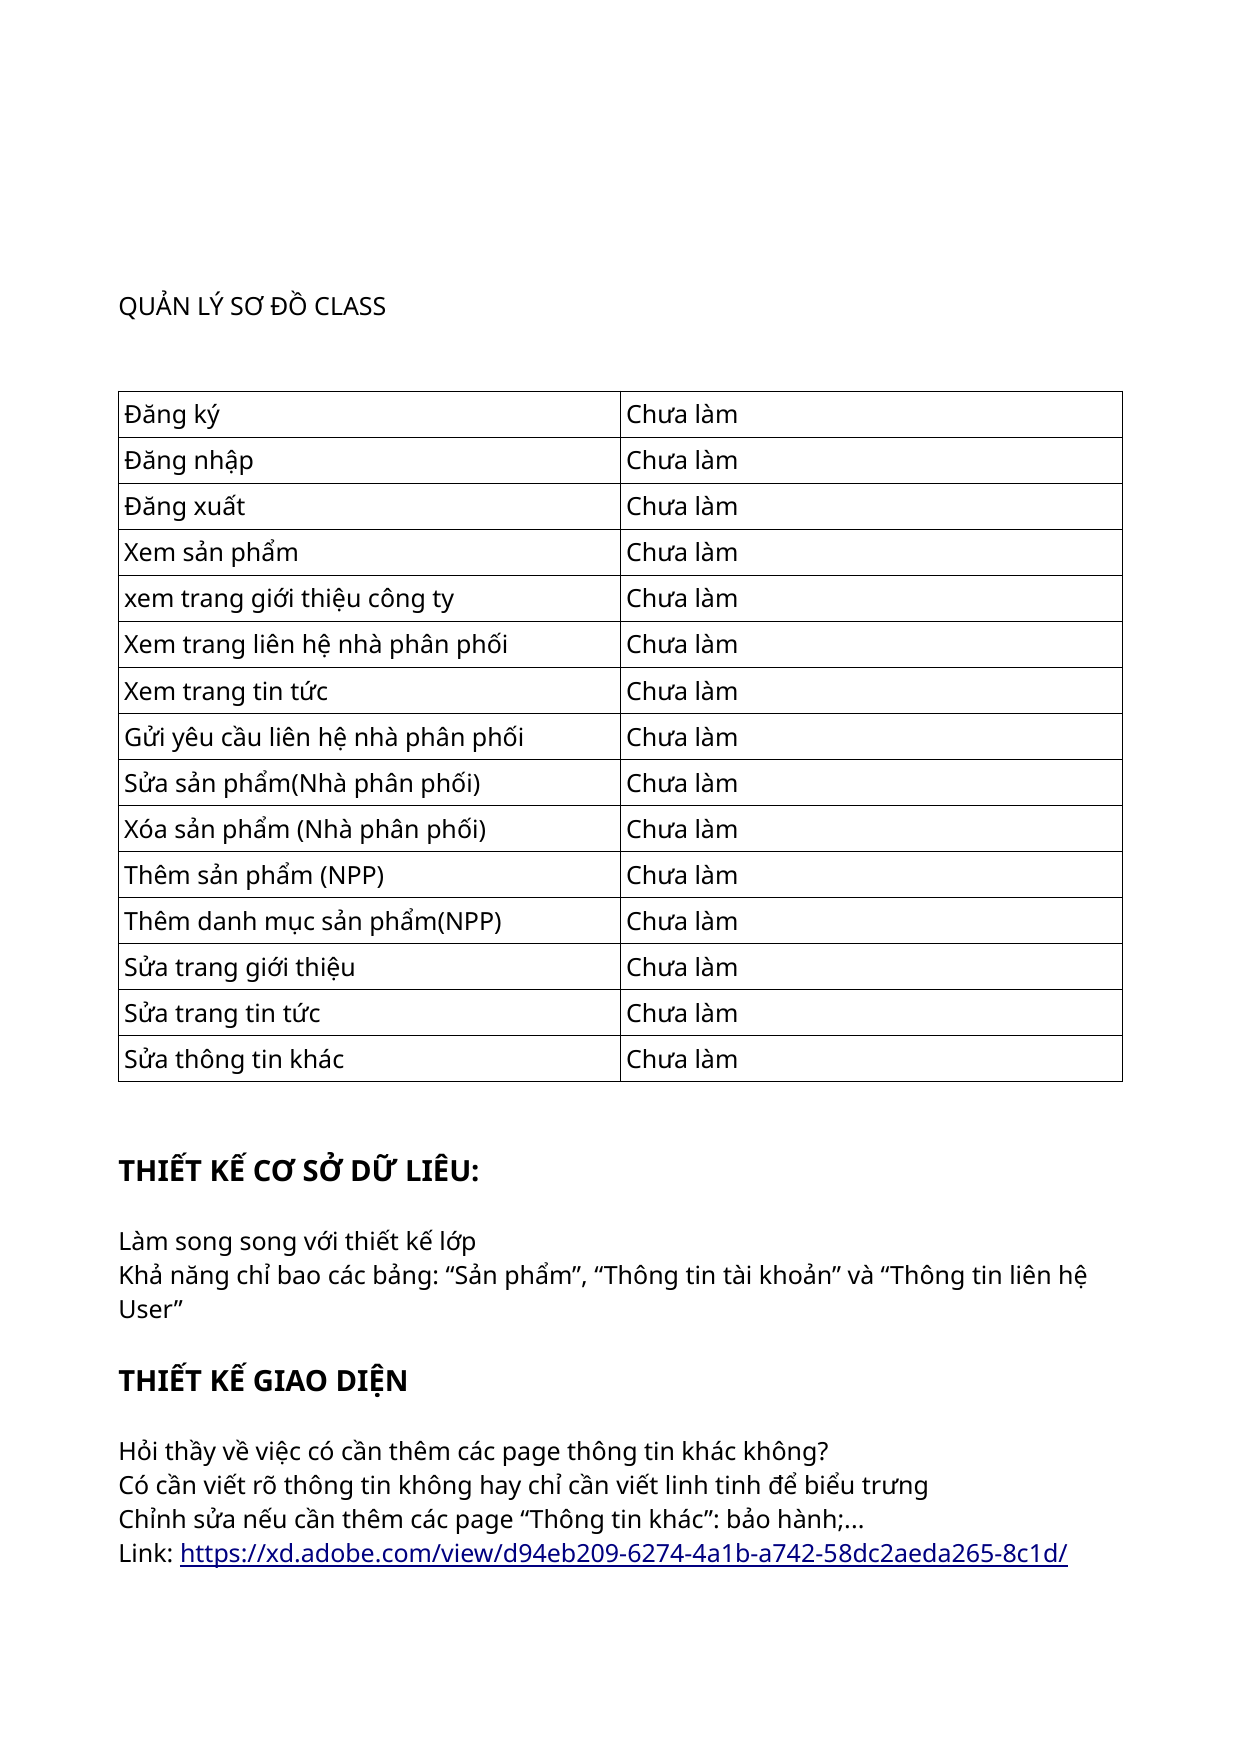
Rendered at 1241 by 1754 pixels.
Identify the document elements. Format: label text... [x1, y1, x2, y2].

text Có cần viết rõ thông tin không hay chỉ cần viết linh tinh để biểu trưng [118, 1468, 1122, 1502]
table_cell Chưa làm [621, 1036, 1122, 1081]
table_cell Chưa làm [621, 714, 1122, 759]
table_cell Xem trang liên hệ nhà phân phối [119, 622, 620, 667]
table_header Chưa làm [621, 392, 1122, 437]
table_cell xem trang giới thiệu công ty [119, 576, 620, 621]
text THIẾT KẾ GIAO DIỆN [118, 1360, 1122, 1399]
table_cell Chưa làm [621, 944, 1122, 989]
table_cell Chưa làm [621, 576, 1122, 621]
table_cell Sửa thông tin khác [119, 1036, 620, 1081]
table_cell Chưa làm [621, 668, 1122, 713]
table_cell Sửa trang tin tức [119, 990, 620, 1035]
table_cell Chưa làm [621, 530, 1122, 575]
table_cell Chưa làm [621, 484, 1122, 529]
table_cell Xóa sản phẩm (Nhà phân phối) [119, 806, 620, 851]
text THIẾT KẾ CƠ SỞ DỮ LIÊU: [118, 1150, 1122, 1189]
table_cell Xem sản phẩm [119, 530, 620, 575]
table_cell Chưa làm [621, 622, 1122, 667]
table_cell Chưa làm [621, 852, 1122, 897]
text Khả năng chỉ bao các bảng: “Sản phẩm”, “Thông tin tài khoản” và “Thông tin liên hệ User” [118, 1258, 1122, 1326]
table_cell Sửa trang giới thiệu [119, 944, 620, 989]
table_cell Thêm danh mục sản phẩm(NPP) [119, 898, 620, 943]
table_cell Chưa làm [621, 760, 1122, 805]
text QUẢN LÝ SƠ ĐỒ CLASS [118, 288, 1122, 322]
text Làm song song với thiết kế lớp [118, 1224, 1122, 1258]
table_cell Đăng xuất [119, 484, 620, 529]
table_cell Đăng nhập [119, 438, 620, 483]
text Link: https://xd.adobe.com/view/d94eb209-6274-4a1b-a742-58dc2aeda265-8c1d/ [118, 1536, 1122, 1570]
table_cell Sửa sản phẩm(Nhà phân phối) [119, 760, 620, 805]
table_cell Chưa làm [621, 438, 1122, 483]
text Hỏi thầy về việc có cần thêm các page thông tin khác không? [118, 1434, 1122, 1468]
table_cell Thêm sản phẩm (NPP) [119, 852, 620, 897]
text Chỉnh sửa nếu cần thêm các page “Thông tin khác”: bảo hành;... [118, 1502, 1122, 1536]
table_cell Chưa làm [621, 898, 1122, 943]
table_cell Chưa làm [621, 806, 1122, 851]
table_header Đăng ký [119, 392, 620, 437]
table_cell Gửi yêu cầu liên hệ nhà phân phối [119, 714, 620, 759]
table_cell Chưa làm [621, 990, 1122, 1035]
table_cell Xem trang tin tức [119, 668, 620, 713]
